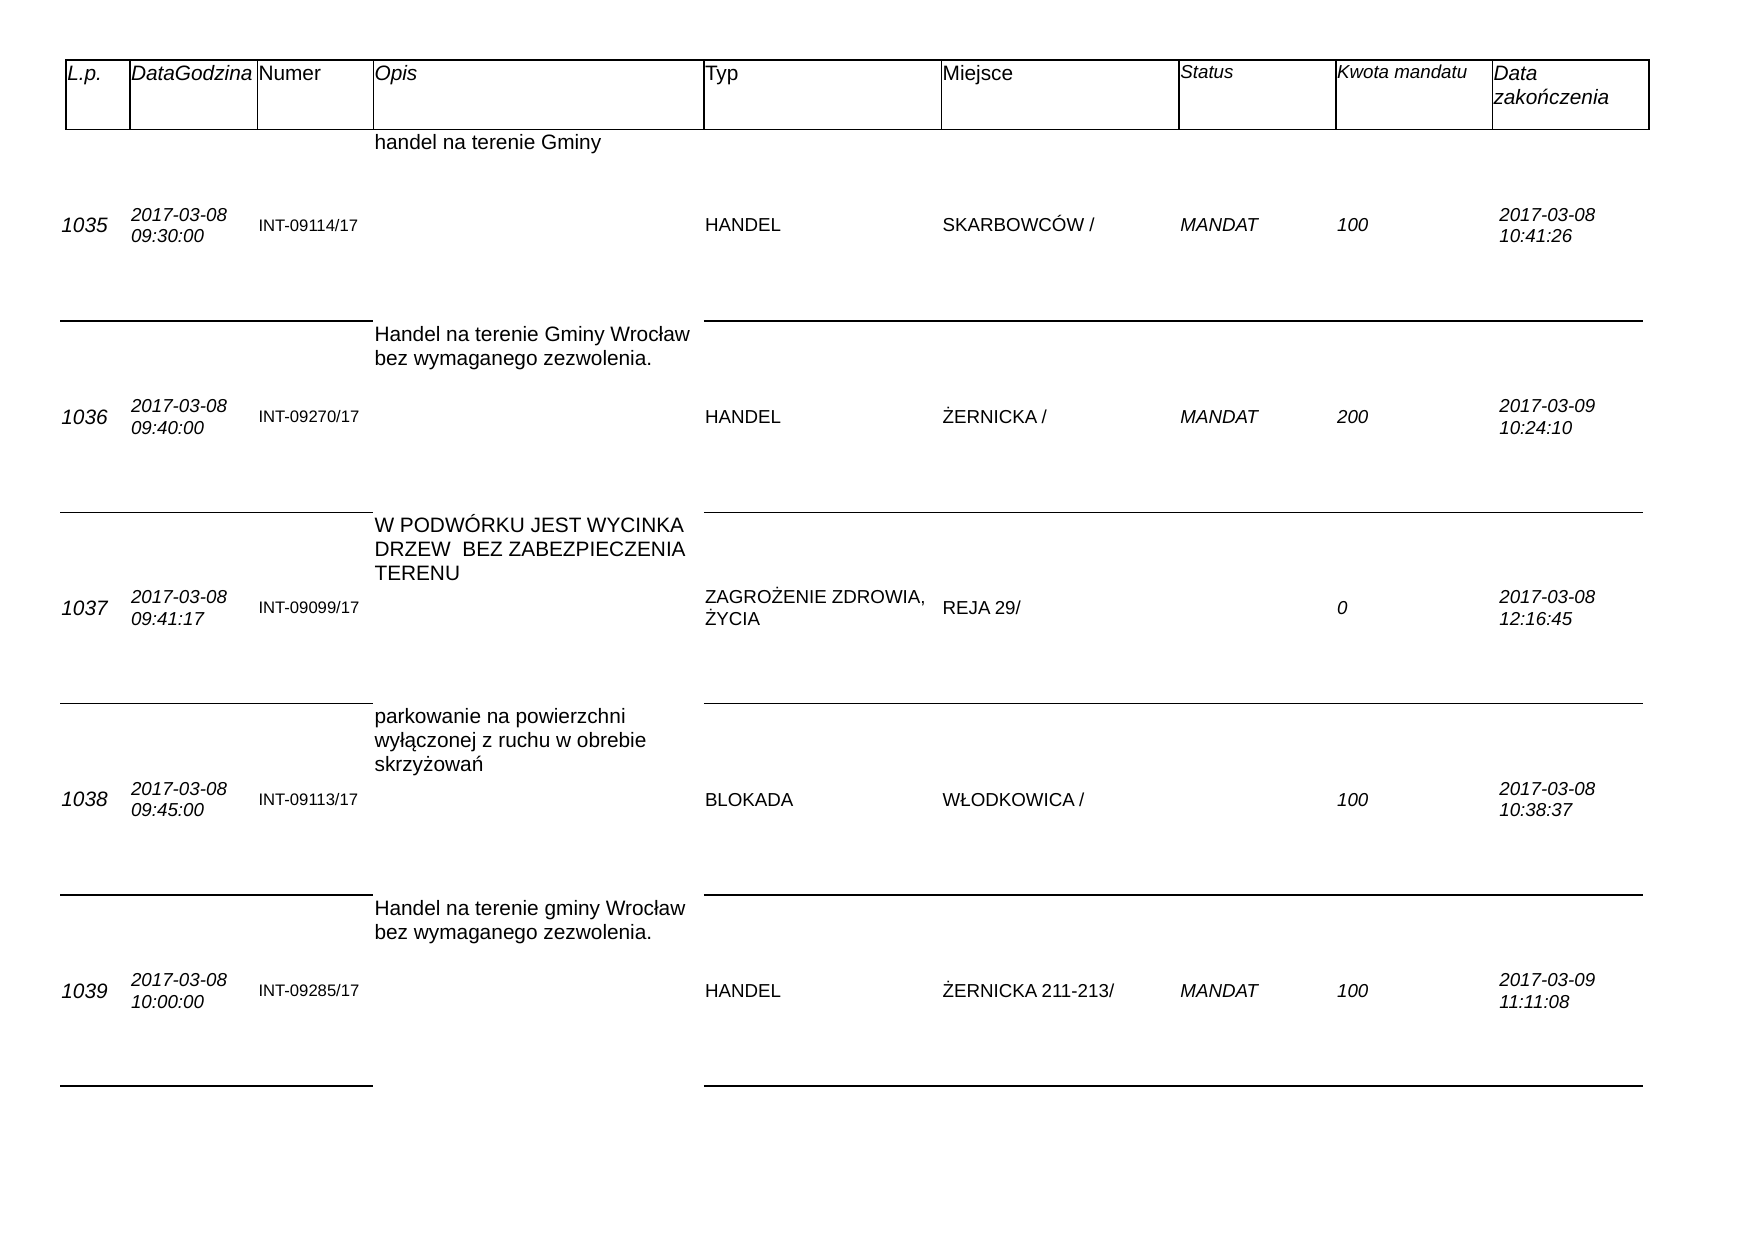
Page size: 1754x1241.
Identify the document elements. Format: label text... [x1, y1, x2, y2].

table_cell [1643, 894, 1649, 1085]
table_cell Handel na terenie Gminy Wrocław bez wymaganego zezwolenia. [373, 320, 704, 511]
table_cell [1179, 704, 1336, 894]
table_cell parkowanie na powierzchni wyłączonej z ruchu w obrebie skrzyżowań [373, 703, 704, 894]
table_cell 2017-03-08 10:38:37 [1498, 704, 1643, 894]
table_cell 1035 [60, 129, 130, 320]
table_cell [1643, 320, 1649, 511]
table_cell MANDAT [1179, 322, 1336, 511]
table_cell 2017-03-08 09:45:00 [130, 704, 257, 894]
table_cell 1039 [60, 896, 130, 1085]
table_cell 2017-03-08 09:41:17 [130, 513, 257, 703]
table_cell W PODWÓRKU JEST WYCINKA DRZEW BEZ ZABEZPIECZENIA TERENU [373, 511, 704, 703]
table_header Miejsce [942, 61, 1178, 129]
table_cell INT-09114/17 [257, 130, 373, 320]
table_cell MANDAT [1179, 130, 1336, 320]
table_cell INT-09270/17 [257, 322, 373, 511]
table_cell 1038 [60, 704, 130, 894]
table_cell 2017-03-08 10:00:00 [130, 896, 257, 1085]
table_cell [1643, 703, 1649, 894]
table_header L.p. [67, 61, 129, 129]
table_header [60, 59, 65, 129]
table_cell HANDEL [704, 896, 941, 1085]
table_cell REJA 29/ [941, 513, 1179, 703]
table_cell 100 [1336, 896, 1498, 1085]
table_cell ŻERNICKA 211-213/ [941, 896, 1179, 1085]
table_header DataGodzina [131, 61, 257, 129]
table_cell [1643, 130, 1649, 320]
table_cell 2017-03-08 09:30:00 [130, 130, 257, 320]
table_cell 2017-03-09 11:11:08 [1498, 896, 1643, 1085]
table_cell INT-09113/17 [257, 704, 373, 894]
table_cell 2017-03-09 10:24:10 [1498, 322, 1643, 511]
table_cell [1179, 513, 1336, 703]
table_cell ZAGROŻENIE ZDROWIA, ŻYCIA [704, 513, 941, 703]
table_cell 1037 [60, 513, 130, 703]
table_cell 2017-03-08 09:40:00 [130, 322, 257, 511]
table_cell Handel na terenie gminy Wrocław bez wymaganego zezwolenia. [373, 894, 704, 1085]
table_cell 1036 [60, 322, 130, 511]
table_cell MANDAT [1179, 896, 1336, 1085]
table_cell INT-09285/17 [257, 896, 373, 1085]
table_cell INT-09099/17 [257, 513, 373, 703]
table_cell WŁODKOWICA / [941, 704, 1179, 894]
table_cell 100 [1336, 130, 1498, 320]
table_header Opis [374, 61, 703, 129]
table_cell 100 [1336, 704, 1498, 894]
table_header Numer [258, 61, 373, 129]
table_cell handel na terenie Gminy [373, 130, 704, 320]
table_cell 0 [1336, 513, 1498, 703]
table_header Data zakończenia [1493, 61, 1648, 129]
table_cell 2017-03-08 12:16:45 [1498, 513, 1643, 703]
table_cell SKARBOWCÓW / [941, 130, 1179, 320]
table_cell 200 [1336, 322, 1498, 511]
table_cell ŻERNICKA / [941, 322, 1179, 511]
table_cell HANDEL [704, 130, 941, 320]
table_header Kwota mandatu [1337, 61, 1492, 129]
table_cell HANDEL [704, 322, 941, 511]
table_header Typ [705, 61, 941, 129]
table_cell [1643, 511, 1649, 703]
table_header Status [1180, 61, 1335, 129]
table_cell 2017-03-08 10:41:26 [1498, 130, 1643, 320]
table_cell BLOKADA [704, 704, 941, 894]
